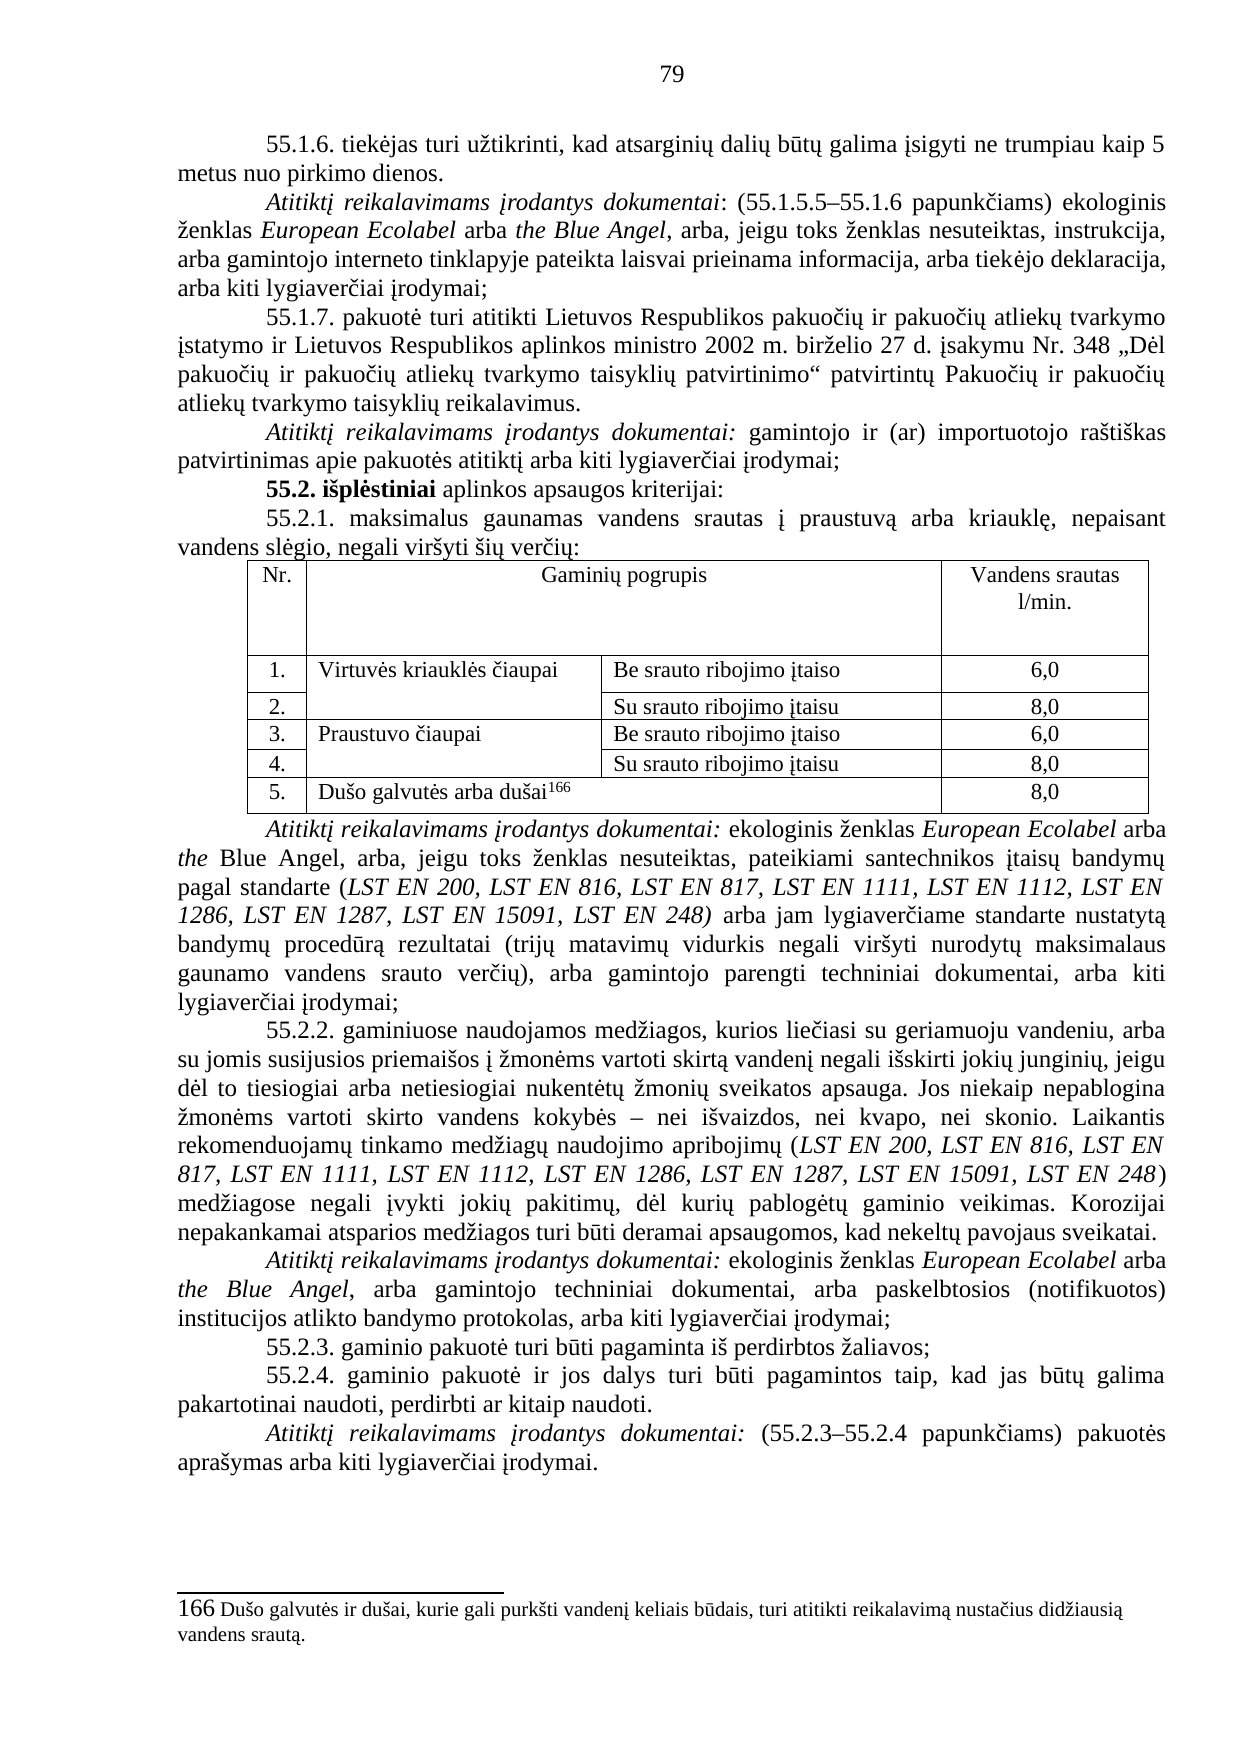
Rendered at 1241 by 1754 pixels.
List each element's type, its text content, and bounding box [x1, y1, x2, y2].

table_cell 8,0 [942, 778, 1148, 813]
text Atitiktį reikalavimams įrodantys dokumentai: (55.2.3–55.2.4 papunkčiams) pakuotės aprašymas arba kiti lygiaverčiai įrodymai. [177, 1418, 1166, 1475]
table_cell 8,0 [942, 693, 1148, 719]
table_cell Be srauto ribojimo įtaiso [602, 720, 941, 749]
table_cell 4. [248, 750, 306, 777]
table_cell 2. [248, 693, 306, 719]
text 55.2.1. maksimalus gaunamas vandens srautas į praustuvą arba kriauklę, nepaisant vandens slėgio, negali viršyti šių verčių: [177, 503, 1166, 560]
table_cell 6,0 [942, 720, 1148, 749]
table_cell Su srauto ribojimo įtaisu [602, 750, 941, 777]
table_header Vandens srautas l/min. [942, 561, 1148, 655]
text 55.2. išplėstiniai aplinkos apsaugos kriterijai: [177, 474, 1166, 503]
table_cell 6,0 [942, 656, 1148, 692]
text 55.1.6. tiekėjas turi užtikrinti, kad atsarginių dalių būtų galima įsigyti ne trumpiau kaip 5 metus nuo pirkimo dienos. [177, 129, 1166, 187]
table_cell Be srauto ribojimo įtaiso [602, 656, 941, 692]
table_header Gaminių pogrupis [307, 561, 941, 655]
text Atitiktį reikalavimams įrodantys dokumentai: ekologinis ženklas European Ecolabel arba the Blue Angel, arba, jeigu toks ženklas nesuteiktas, pateikiami santechnikos įtaisų bandymų pagal standarte (LST EN 200, LST EN 816, LST EN 817, LST EN 1111, LST EN 1112, LST EN 1286, LST EN 1287, LST EN 15091, LST EN 248) arba jam lygiaverčiame standarte nustatytą bandymų procedūrą rezultatai (trijų matavimų vidurkis negali viršyti nurodytų maksimalaus gaunamo vandens srauto verčių), arba gamintojo parengti techniniai dokumentai, arba kiti lygiaverčiai įrodymai; [177, 814, 1166, 1015]
table_cell 5. [248, 778, 306, 813]
table_cell 8,0 [942, 750, 1148, 777]
text 55.2.3. gaminio pakuotė turi būti pagaminta iš perdirbtos žaliavos; [177, 1332, 1166, 1360]
table_cell Virtuvės kriauklės čiaupai [307, 656, 601, 719]
text Atitiktį reikalavimams įrodantys dokumentai: ekologinis ženklas European Ecolabel arba the Blue Angel, arba gamintojo techniniai dokumentai, arba paskelbtosios (notifikuotos) institucijos atlikto bandymo protokolas, arba kiti lygiaverčiai įrodymai; [177, 1245, 1166, 1332]
table_cell Su srauto ribojimo įtaisu [602, 693, 941, 719]
text Atitiktį reikalavimams įrodantys dokumentai: gamintojo ir (ar) importuotojo raštiškas patvirtinimas apie pakuotės atitiktį arba kiti lygiaverčiai įrodymai; [177, 417, 1166, 474]
table_cell Dušo galvutės arba dušai [307, 778, 941, 813]
table_cell 1. [248, 656, 306, 692]
table_cell 3. [248, 720, 306, 749]
text 55.2.2. gaminiuose naudojamos medžiagos, kurios liečiasi su geriamuoju vandeniu, arba su jomis susijusios priemaišos į žmonėms vartoti skirtą vandenį negali išskirti jokių junginių, jeigu dėl to tiesiogiai arba netiesiogiai nukentėtų žmonių sveikatos apsauga. Jos niekaip nepablogina žmonėms vartoti skirto vandens kokybės – nei išvaizdos, nei kvapo, nei skonio. Laikantis rekomenduojamų tinkamo medžiagų naudojimo apribojimų (LST EN 200, LST EN 816, LST EN 817, LST EN 1111, LST EN 1112, LST EN 1286, LST EN 1287, LST EN 15091, LST EN 248) medžiagose negali įvykti jokių pakitimų, dėl kurių pablogėtų gaminio veikimas. Korozijai nepakankamai atsparios medžiagos turi būti deramai apsaugomos, kad nekeltų pavojaus sveikatai. [177, 1015, 1166, 1245]
table_header Nr. [248, 561, 306, 655]
text Atitiktį reikalavimams įrodantys dokumentai: (55.1.5.5–55.1.6 papunkčiams) ekologinis ženklas European Ecolabel arba the Blue Angel, arba, jeigu toks ženklas nesuteiktas, instrukcija, arba gamintojo interneto tinklapyje pateikta laisvai prieinama informacija, arba tiekėjo deklaracija, arba kiti lygiaverčiai įrodymai; [177, 187, 1166, 302]
table_cell Praustuvo čiaupai [307, 720, 601, 777]
text 55.1.7. pakuotė turi atitikti Lietuvos Respublikos pakuočių ir pakuočių atliekų tvarkymo įstatymo ir Lietuvos Respublikos aplinkos ministro 2002 m. birželio 27 d. įsakymu Nr. 348 „Dėl pakuočių ir pakuočių atliekų tvarkymo taisyklių patvirtinimo“ patvirtintų Pakuočių ir pakuočių atliekų tvarkymo taisyklių reikalavimus. [177, 302, 1166, 417]
text 55.2.4. gaminio pakuotė ir jos dalys turi būti pagamintos taip, kad jas būtų galima pakartotinai naudoti, perdirbti ar kitaip naudoti. [177, 1360, 1166, 1418]
